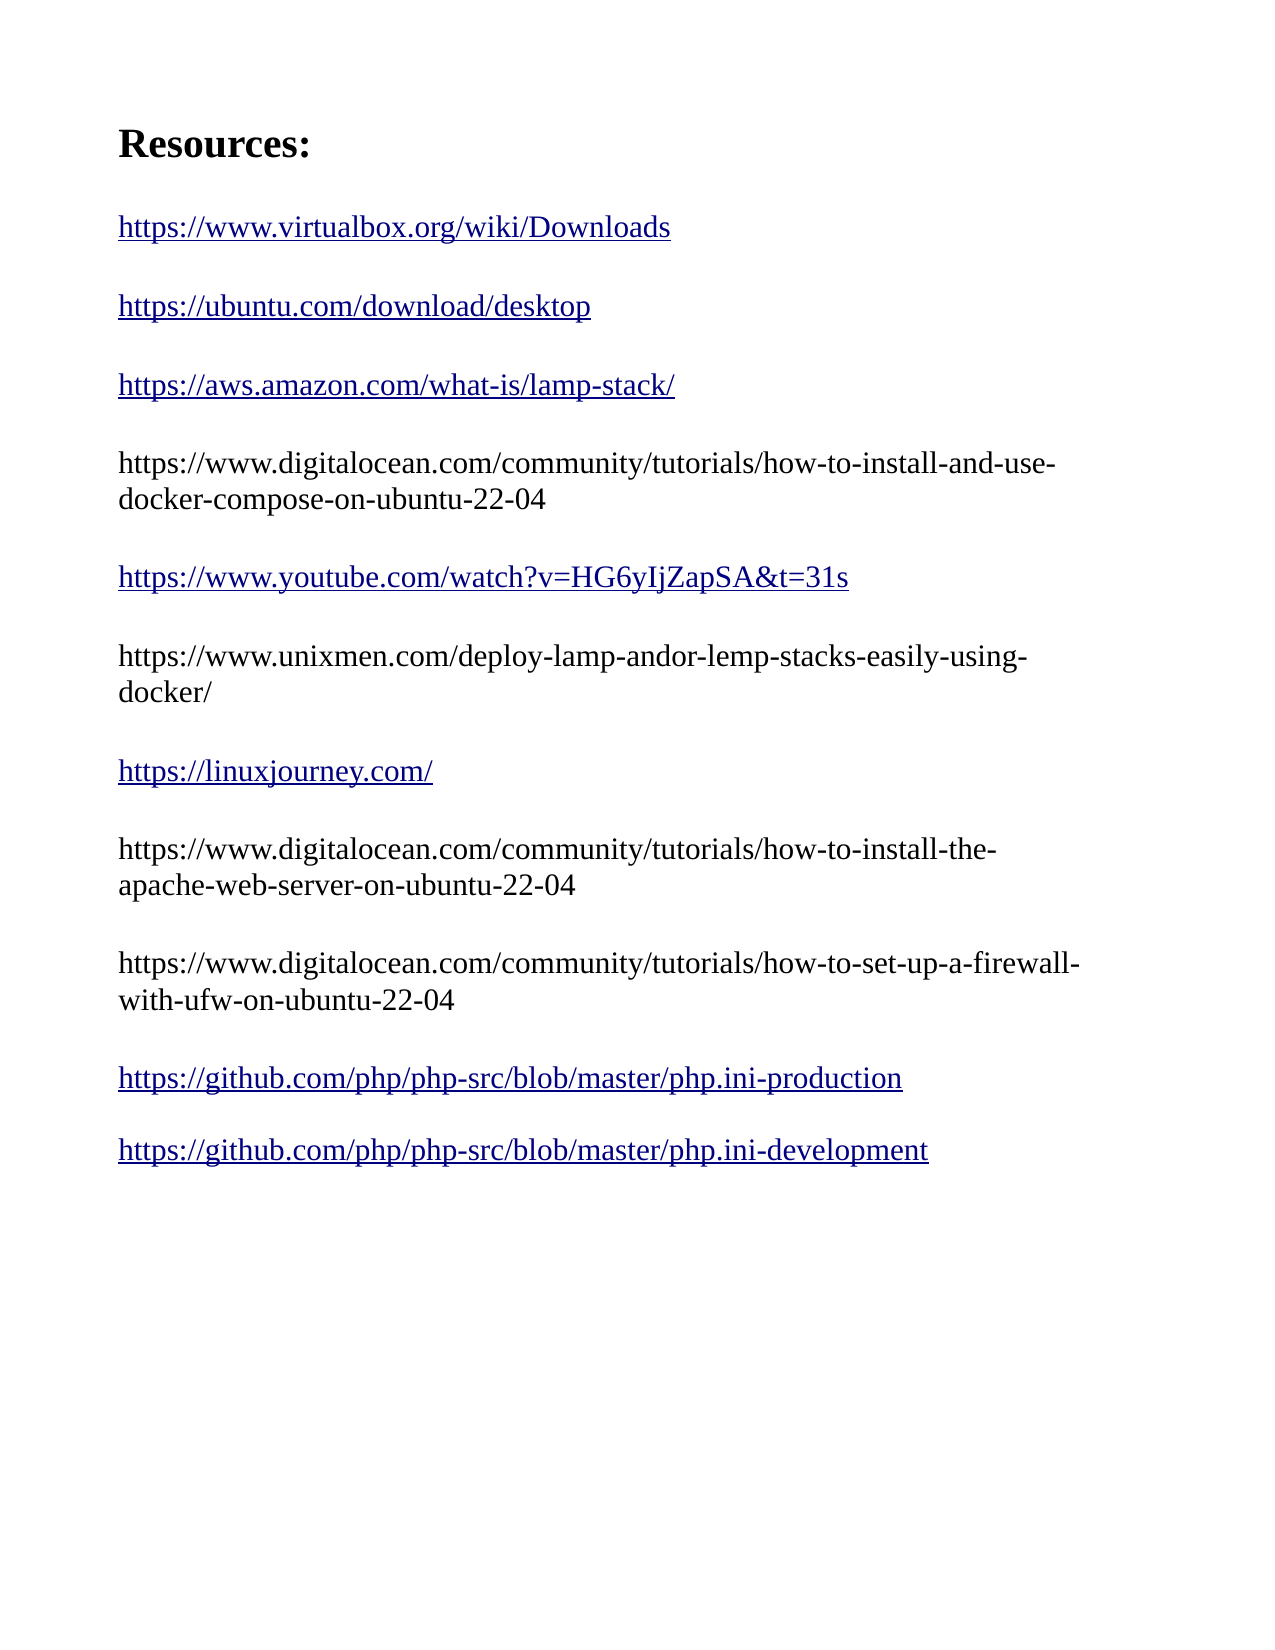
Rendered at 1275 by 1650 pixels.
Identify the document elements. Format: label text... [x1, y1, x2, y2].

text https://www.youtube.com/watch?v=HG6yIjZapSA&t=31s [118, 559, 1157, 595]
text docker/ [118, 673, 1157, 709]
text https://ubuntu.com/download/desktop [118, 287, 1157, 323]
text https://www.unixmen.com/deploy-lamp-andor-lemp-stacks-easily-using- [118, 637, 1157, 673]
text https://www.virtualbox.org/wiki/Downloads [118, 209, 1157, 244]
text with-ufw-on-ubuntu-22-04 [118, 981, 1157, 1017]
text https://aws.amazon.com/what-is/lamp-stack/ [118, 366, 1157, 402]
text Resources: [118, 118, 1157, 166]
text https://www.digitalocean.com/community/tutorials/how-to-install-and-use- [118, 444, 1157, 480]
text docker-compose-on-ubuntu-22-04 [118, 480, 1157, 516]
text https://github.com/php/php-src/blob/master/php.ini-production [118, 1059, 1157, 1095]
text apache-web-server-on-ubuntu-22-04 [118, 866, 1157, 902]
text https://www.digitalocean.com/community/tutorials/how-to-install-the- [118, 830, 1157, 866]
text https://github.com/php/php-src/blob/master/php.ini-development [118, 1131, 1157, 1167]
text https://linuxjourney.com/ [118, 752, 1157, 788]
text https://www.digitalocean.com/community/tutorials/how-to-set-up-a-firewall- [118, 945, 1157, 981]
